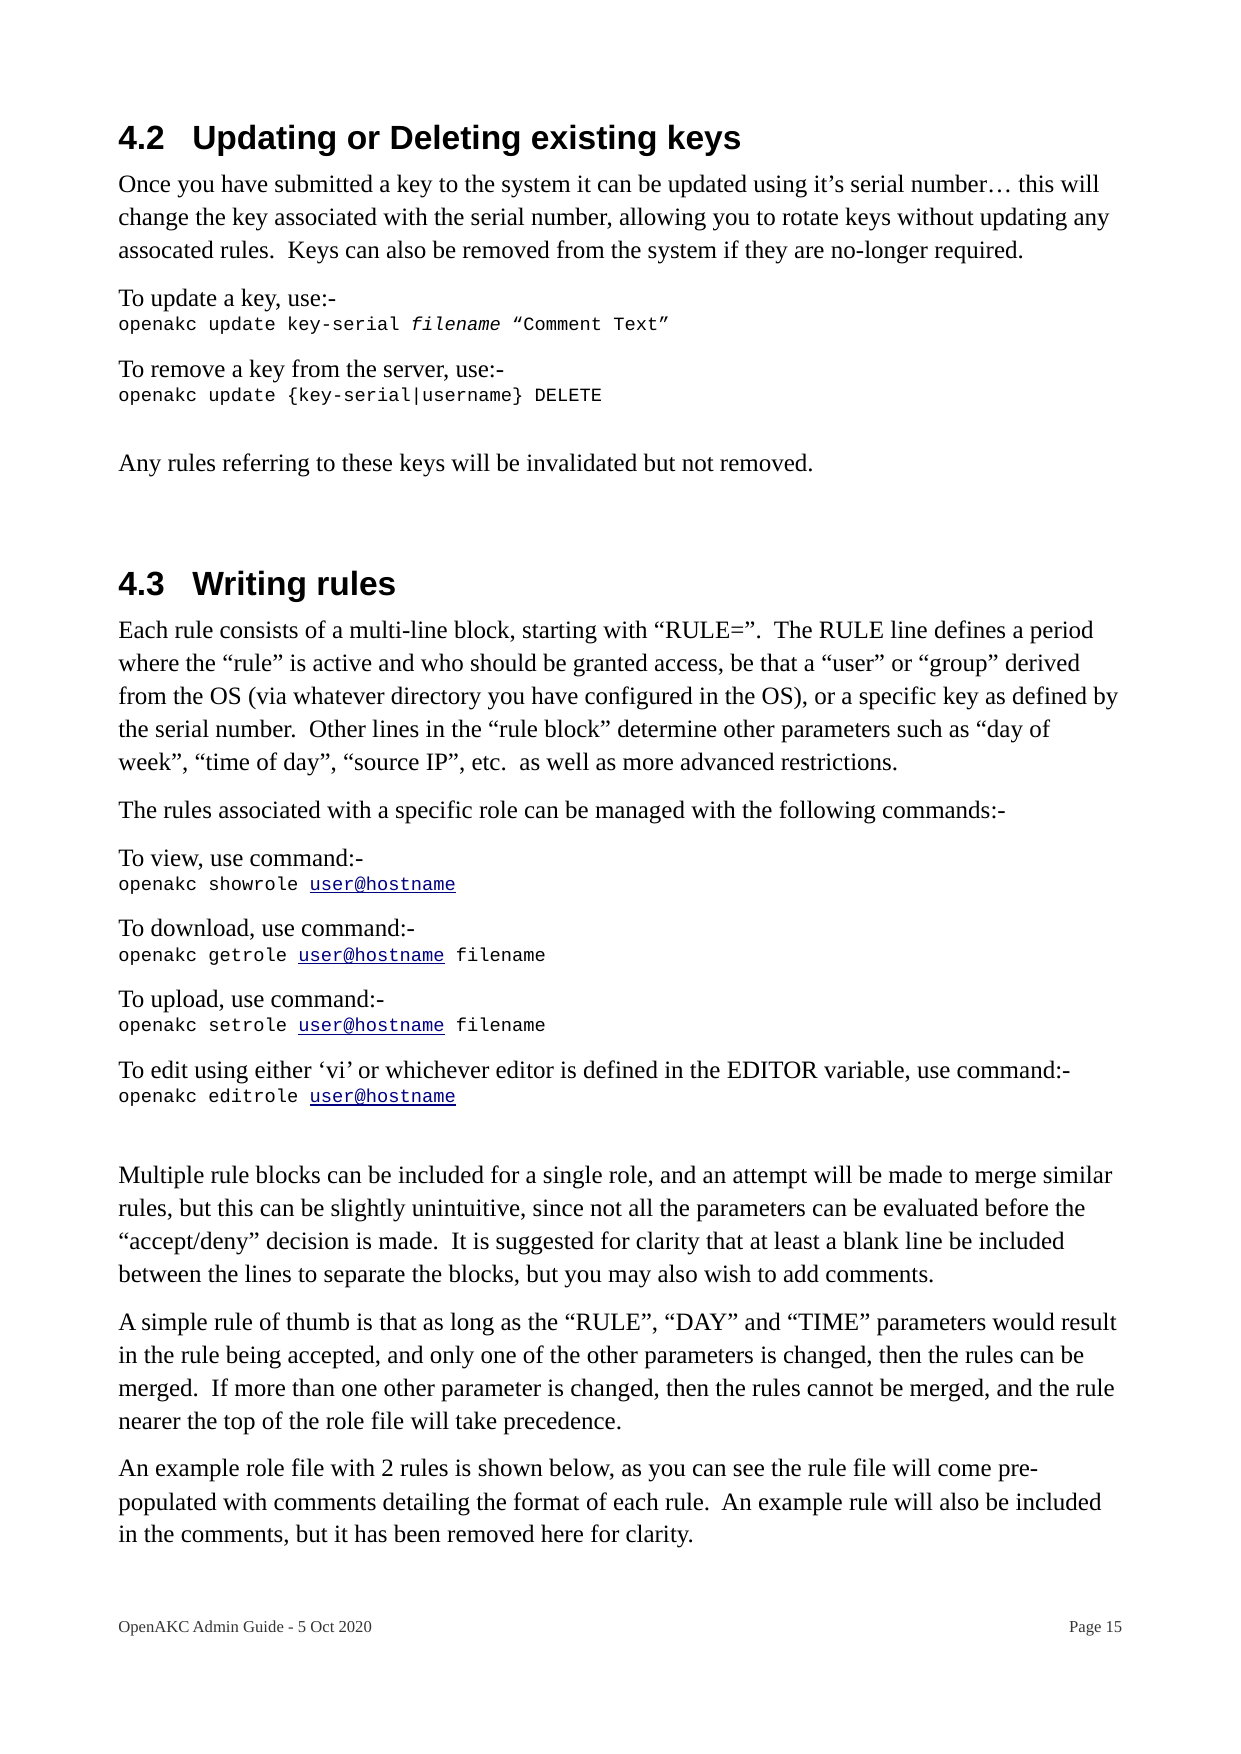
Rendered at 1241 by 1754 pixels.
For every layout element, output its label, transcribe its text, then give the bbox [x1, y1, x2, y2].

text To upload, use command:- openakc setrole user@hostname filename [118, 984, 1122, 1037]
text An example role file with 2 rules is shown below, as you can see the rule file will come pre-populated with comments detailing the format of each rule. An example rule will also be included in the comments, but it has been removed here for clarity. [118, 1453, 1122, 1548]
text To edit using either ‘vi’ or whichever editor is defined in the EDITOR variable, use command:- openakc editrole user@hostname [118, 1055, 1122, 1141]
subtitle 4.3 Writing rules [118, 564, 1122, 603]
subtitle 4.2 Updating or Deleting existing keys [118, 118, 1122, 157]
text To remove a key from the server, use:- openakc update {key-serial|username} DELETE [118, 354, 1122, 407]
text A simple rule of thumb is that as long as the “RULE”, “DAY” and “TIME” parameters would result in the rule being accepted, and only one of the other parameters is changed, then the rules can be merged. If more than one other parameter is changed, then the rules cannot be merged, and the rule nearer the top of the role file will take precedence. [118, 1307, 1122, 1435]
text Any rules referring to these keys will be invalidated but not removed. [118, 448, 1122, 477]
text The rules associated with a specific role can be managed with the following commands:- [118, 795, 1122, 824]
text Multiple rule blocks can be included for a single role, and an attempt will be made to merge similar rules, but this can be slightly unintuitive, since not all the parameters can be evaluated before the “accept/deny” decision is made. It is suggested for clarity that at least a blank line be included between the lines to separate the blocks, but you may also wish to add comments. [118, 1160, 1122, 1288]
text To view, use command:- openakc showrole user@hostname [118, 843, 1122, 896]
text To update a key, use:- openakc update key-serial filename “Comment Text” [118, 283, 1122, 336]
text To download, use command:- openakc getrole user@hostname filename [118, 913, 1122, 967]
text Each rule consists of a multi-line block, starting with “RULE=”. The RULE line defines a period where the “rule” is active and who should be granted access, be that a “user” or “group” derived from the OS (via whatever directory you have configured in the OS), or a specific key as defined by the serial number. Other lines in the “rule block” determine other parameters such as “day of week”, “time of day”, “source IP”, etc. as well as more advanced restrictions. [118, 615, 1122, 776]
text Once you have submitted a key to the system it can be updated using it’s serial number… this will change the key associated with the serial number, allowing you to rotate keys without updating any assocated rules. Keys can also be removed from the system if they are no-longer required. [118, 169, 1122, 264]
